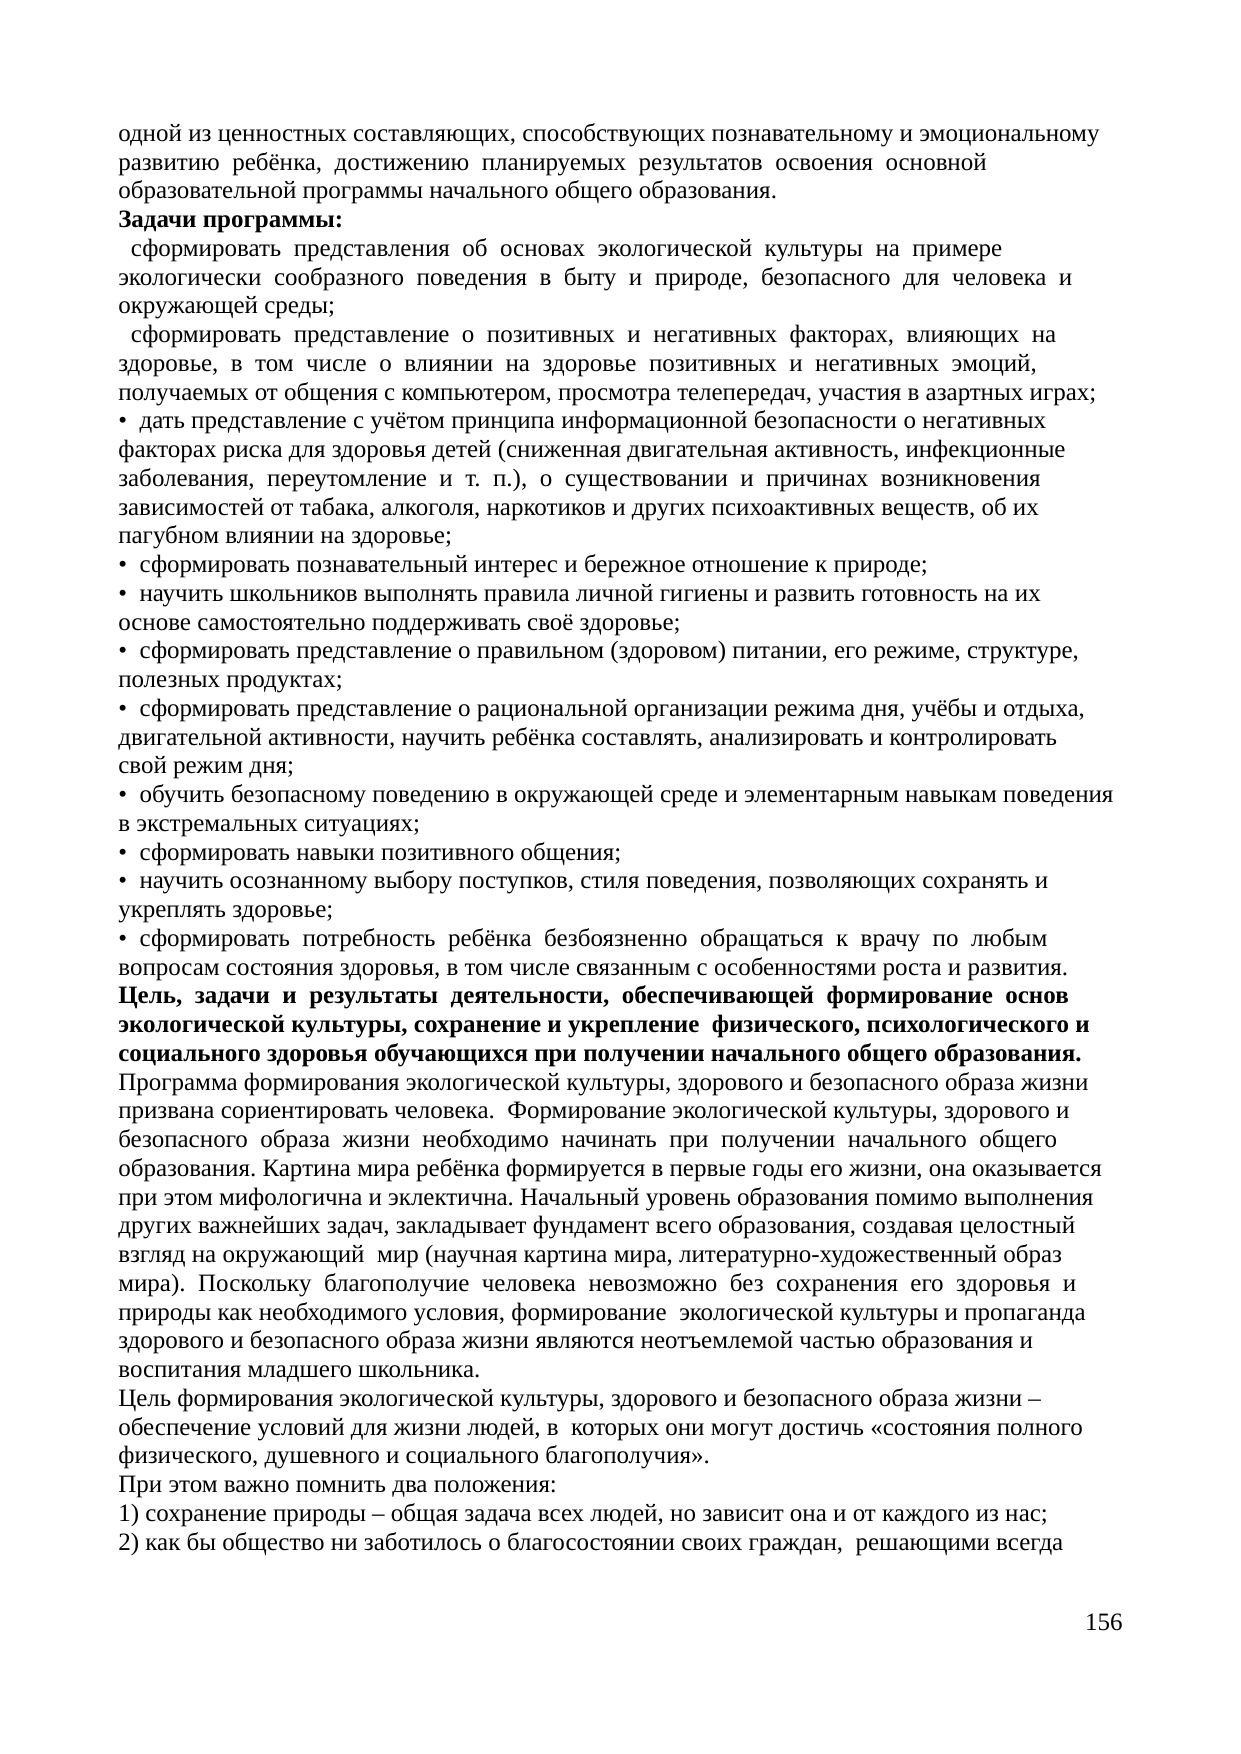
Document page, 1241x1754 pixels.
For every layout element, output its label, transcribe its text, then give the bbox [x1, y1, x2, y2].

text экологически сообразного поведения в быту и природе, безопасного для человека и [118, 262, 1122, 291]
text призвана сориентировать человека. Формирование экологической культуры, здорового и [118, 1096, 1122, 1124]
text заболевания, переутомление и т. п.), о существовании и причинах возникновения [118, 463, 1122, 492]
text Цель формирования экологической культуры, здорового и безопасного образа жизни – [118, 1383, 1122, 1412]
text мира). Поскольку благополучие человека невозможно без сохранения его здоровья и [118, 1268, 1122, 1297]
text здоровье, в том числе о влиянии на здоровье позитивных и негативных эмоций, [118, 348, 1122, 377]
text при этом мифологична и эклектична. Начальный уровень образования помимо выполнения [118, 1182, 1122, 1211]
text сформировать представление о позитивных и негативных факторах, влияющих на [118, 319, 1122, 348]
text в экстремальных ситуациях; [118, 808, 1122, 837]
text образования. Картина мира ребёнка формируется в первые годы его жизни, она оказывается [118, 1153, 1122, 1182]
text 1) сохранение природы – общая задача всех людей, но зависит она и от каждого из нас; [118, 1498, 1122, 1527]
text получаемых от общения с компьютером, просмотра телепередач, участия в азартных играх; [118, 377, 1122, 406]
text • сформировать потребность ребёнка безбоязненно обращаться к врачу по любым [118, 923, 1122, 952]
text развитию ребёнка, достижению планируемых результатов освоения основной [118, 147, 1122, 176]
text свой режим дня; [118, 751, 1122, 779]
text • обучить безопасному поведению в окружающей среде и элементарным навыкам поведения [118, 779, 1122, 808]
text безопасного образа жизни необходимо начинать при получении начального общего [118, 1124, 1122, 1153]
text • сформировать познавательный интерес и бережное отношение к природе; [118, 549, 1122, 578]
text • дать представление с учётом принципа информационной безопасности о негативных [118, 406, 1122, 434]
text Цель, задачи и результаты деятельности, обеспечивающей формирование основ [118, 981, 1122, 1009]
text физического, душевного и социального благополучия». [118, 1441, 1122, 1469]
text • сформировать представление о правильном (здоровом) питании, его режиме, структуре, [118, 636, 1122, 664]
text образовательной программы начального общего образования. [118, 176, 1122, 204]
text 2) как бы общество ни заботилось о благосостоянии своих граждан, решающими всегда [118, 1527, 1122, 1556]
text пагубном влиянии на здоровье; [118, 521, 1122, 549]
text • сформировать навыки позитивного общения; [118, 837, 1122, 866]
text укреплять здоровье; [118, 894, 1122, 923]
text Программа формирования экологической культуры, здорового и безопасного образа жизни [118, 1067, 1122, 1096]
text факторах риска для здоровья детей (сниженная двигательная активность, инфекционные [118, 434, 1122, 463]
text обеспечение условий для жизни людей, в которых они могут достичь «состояния полного [118, 1412, 1122, 1441]
text экологической культуры, сохранение и укрепление физического, психологического и [118, 1009, 1122, 1038]
text двигательной активности, научить ребёнка составлять, анализировать и контролировать [118, 722, 1122, 751]
text • сформировать представление о рациональной организации режима дня, учёбы и отдыха, [118, 693, 1122, 722]
text здорового и безопасного образа жизни являются неотъемлемой частью образования и [118, 1326, 1122, 1354]
text • научить осознанному выбору поступков, стиля поведения, позволяющих сохранять и [118, 866, 1122, 894]
text окружающей среды; [118, 291, 1122, 319]
text полезных продуктах; [118, 664, 1122, 693]
text природы как необходимого условия, формирование экологической культуры и пропаганда [118, 1297, 1122, 1326]
text сформировать представления об основах экологической культуры на примере [118, 233, 1122, 262]
text воспитания младшего школьника. [118, 1354, 1122, 1383]
text зависимостей от табака, алкоголя, наркотиков и других психоактивных веществ, об их [118, 492, 1122, 521]
text Задачи программы: [118, 204, 1122, 233]
text социального здоровья обучающихся при получении начального общего образования. [118, 1038, 1122, 1067]
text других важнейших задач, закладывает фундамент всего образования, создавая целостный [118, 1211, 1122, 1239]
text • научить школьников выполнять правила личной гигиены и развить готовность на их [118, 578, 1122, 607]
text взгляд на окружающий мир (научная картина мира, литературно-художественный образ [118, 1239, 1122, 1268]
text При этом важно помнить два положения: [118, 1469, 1122, 1498]
text одной из ценностных составляющих, способствующих познавательному и эмоциональному [118, 118, 1122, 147]
text основе самостоятельно поддерживать своё здоровье; [118, 607, 1122, 636]
text вопросам состояния здоровья, в том числе связанным с особенностями роста и развития. [118, 952, 1122, 981]
